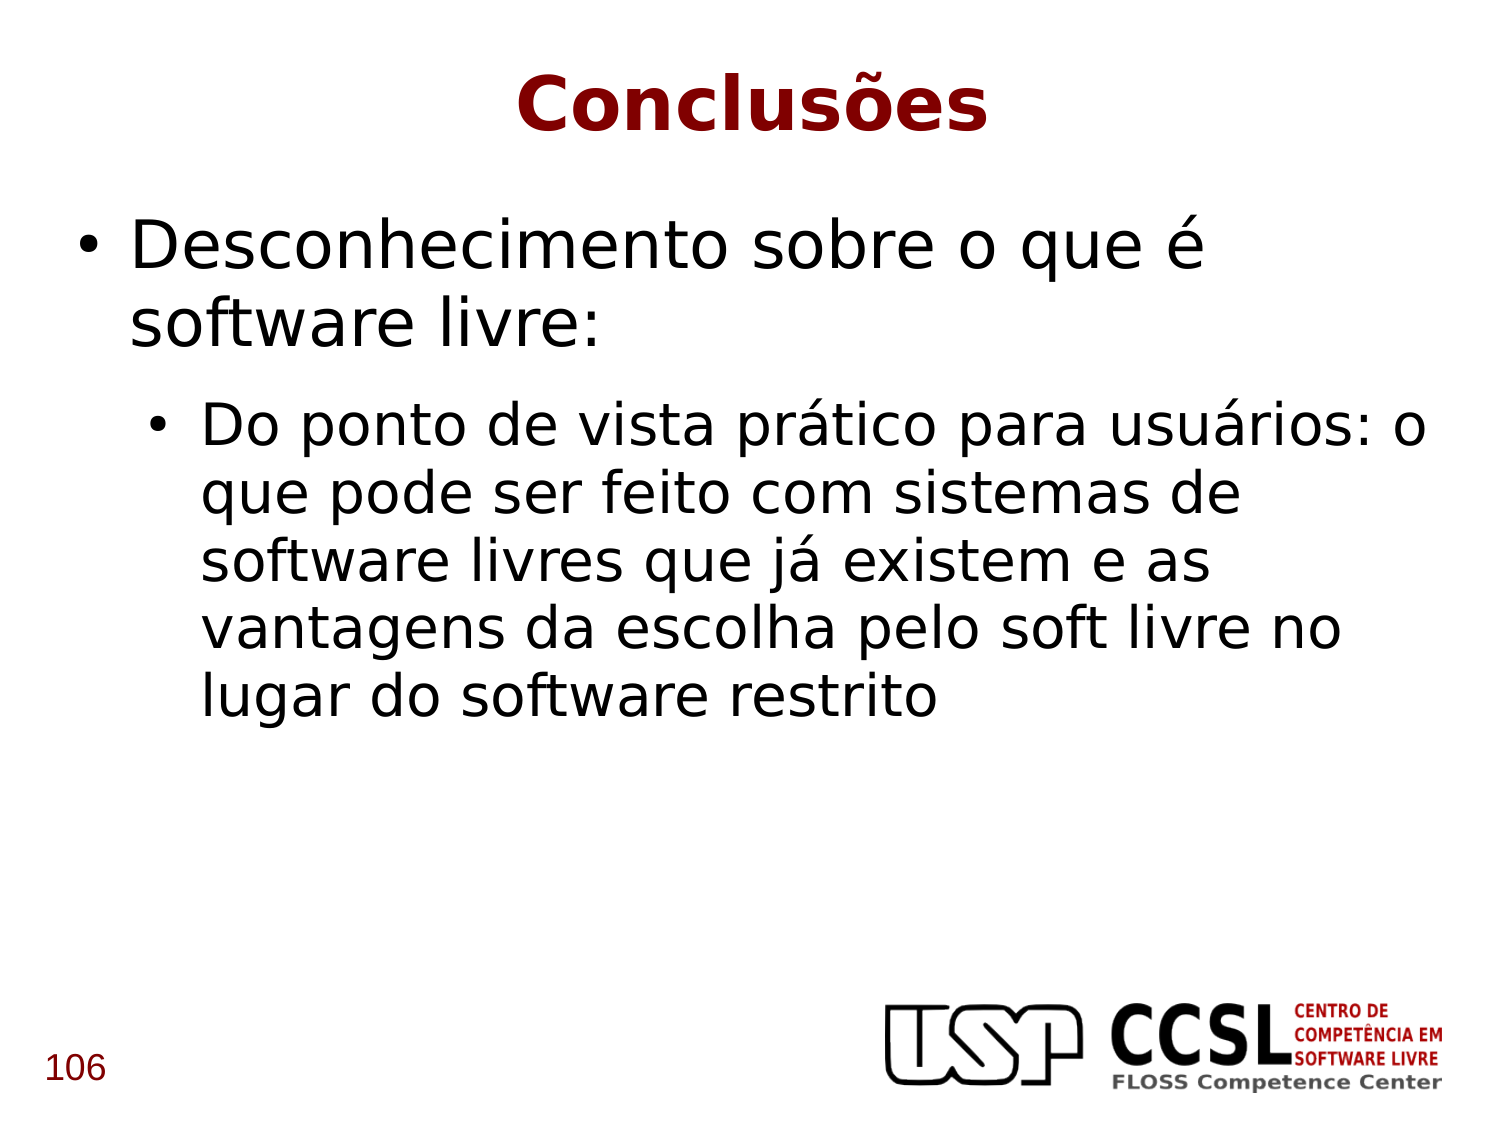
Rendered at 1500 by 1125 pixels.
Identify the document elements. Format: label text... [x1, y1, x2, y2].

list Desconhecimento sobre o que é software livre: Do ponto de vista prático para usuários: o que pode ser feito com sistemas de software livres que já existem e as vantagens da escolha pelo soft livre no lugar do software restrito [59, 206, 1447, 950]
title Conclusões [59, 29, 1447, 180]
picture [885, 1003, 1442, 1093]
